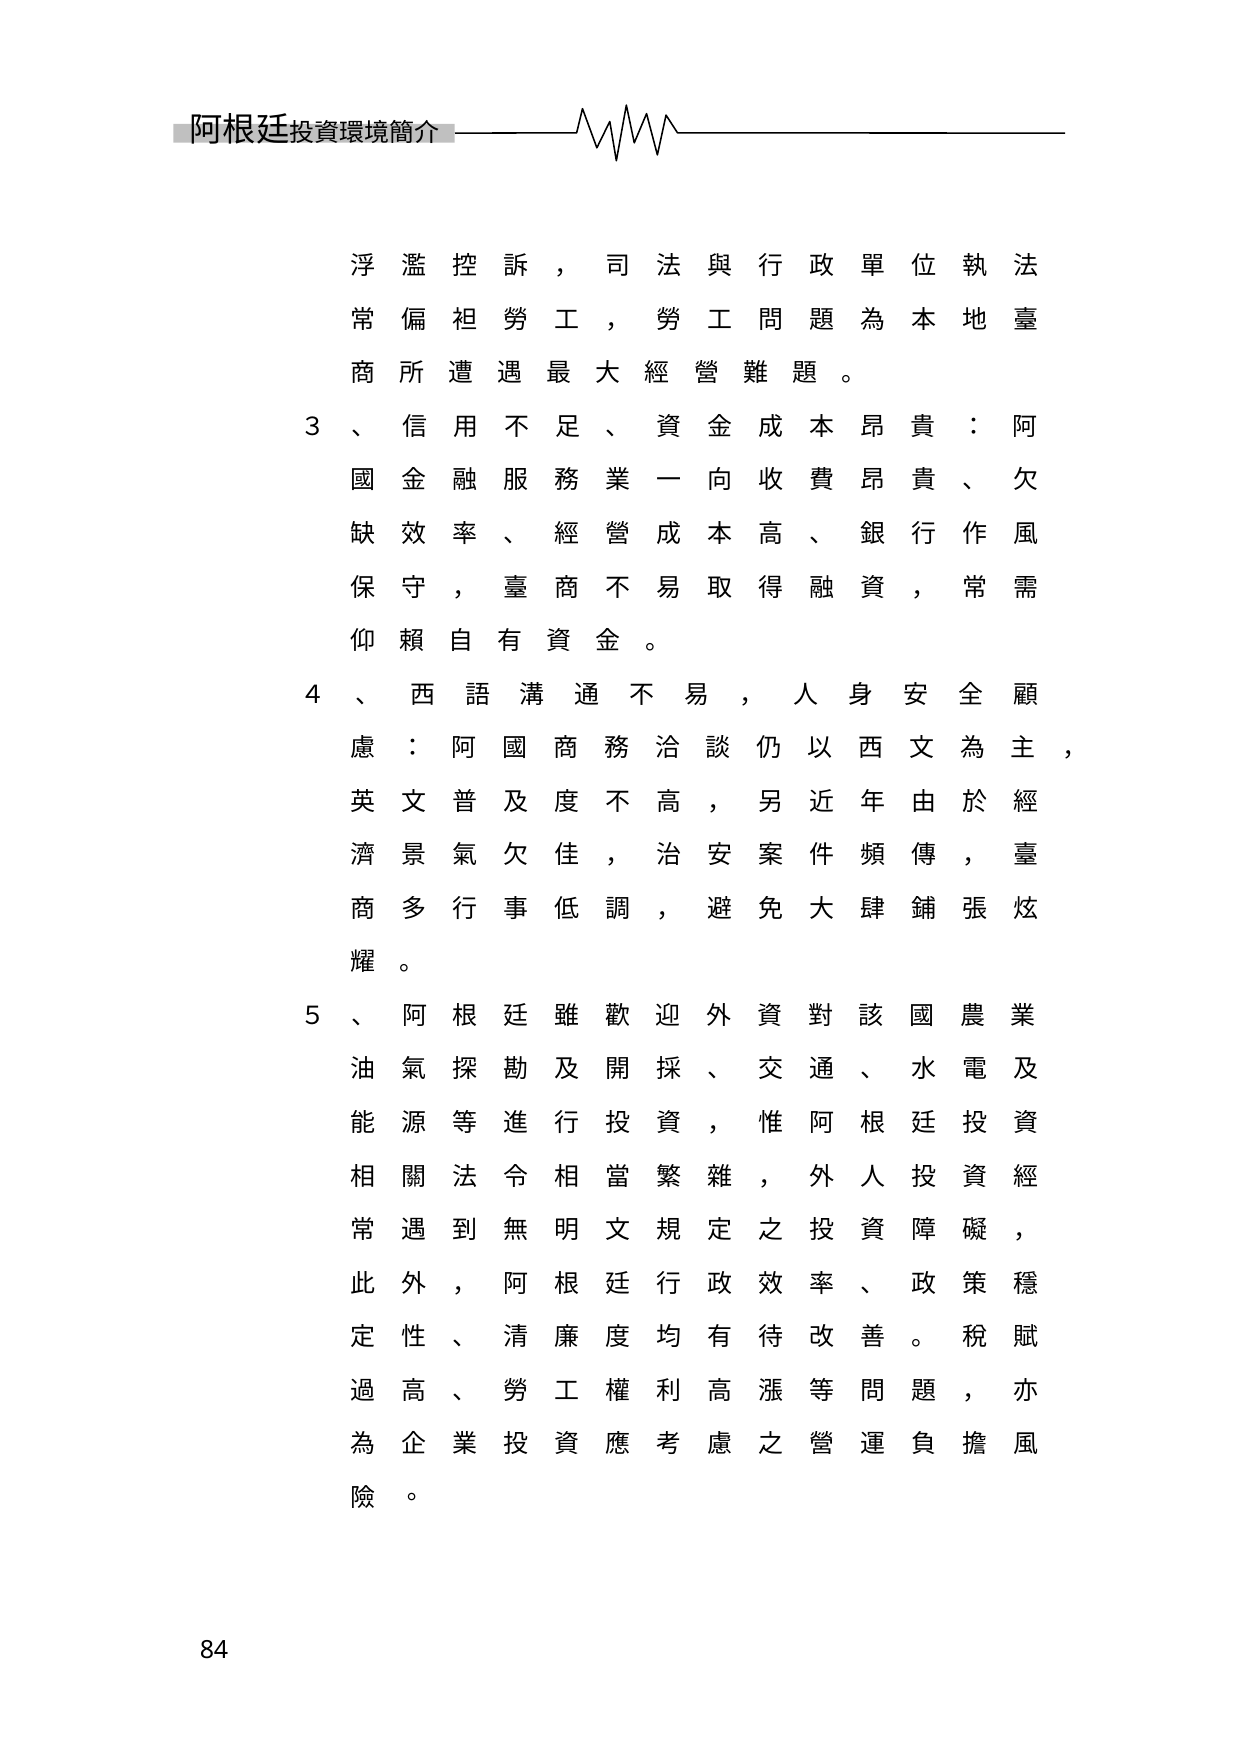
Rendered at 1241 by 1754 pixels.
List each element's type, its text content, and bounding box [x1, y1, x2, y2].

text ４、西語溝通不易，人身安全顧慮：阿國商務洽談仍以西文為主，英文普及度不高，另近年由於經濟景氣欠佳，治安案件頻傳，臺商多行事低調，避免大肆鋪張炫耀。 [276, 666, 1063, 987]
text ５、阿根廷雖歡迎外資對該國農業、油氣探勘及開採、交通、水電及能源等進行投資，惟阿根廷投資相關法令相當繁雜，外人投資經常遇到無明文規定之投資障礙，此外，阿根廷行政效率、政策穩定性、清廉度均有待改善。稅賦過高、勞工權利高漲等問題，亦為企業投資應考慮之營運負擔風險。 [276, 987, 1063, 1522]
text ３、信用不足、資金成本昂貴：阿國金融服務業一向收費昂貴、欠缺效率、經營成本高、銀行作風保守，臺商不易取得融資，常需仰賴自有資金。 [276, 398, 1063, 666]
text 浮濫控訴，司法與行政單位執法常偏袒勞工，勞工問題為本地臺商所遭遇最大經營難題。 [276, 237, 1063, 398]
